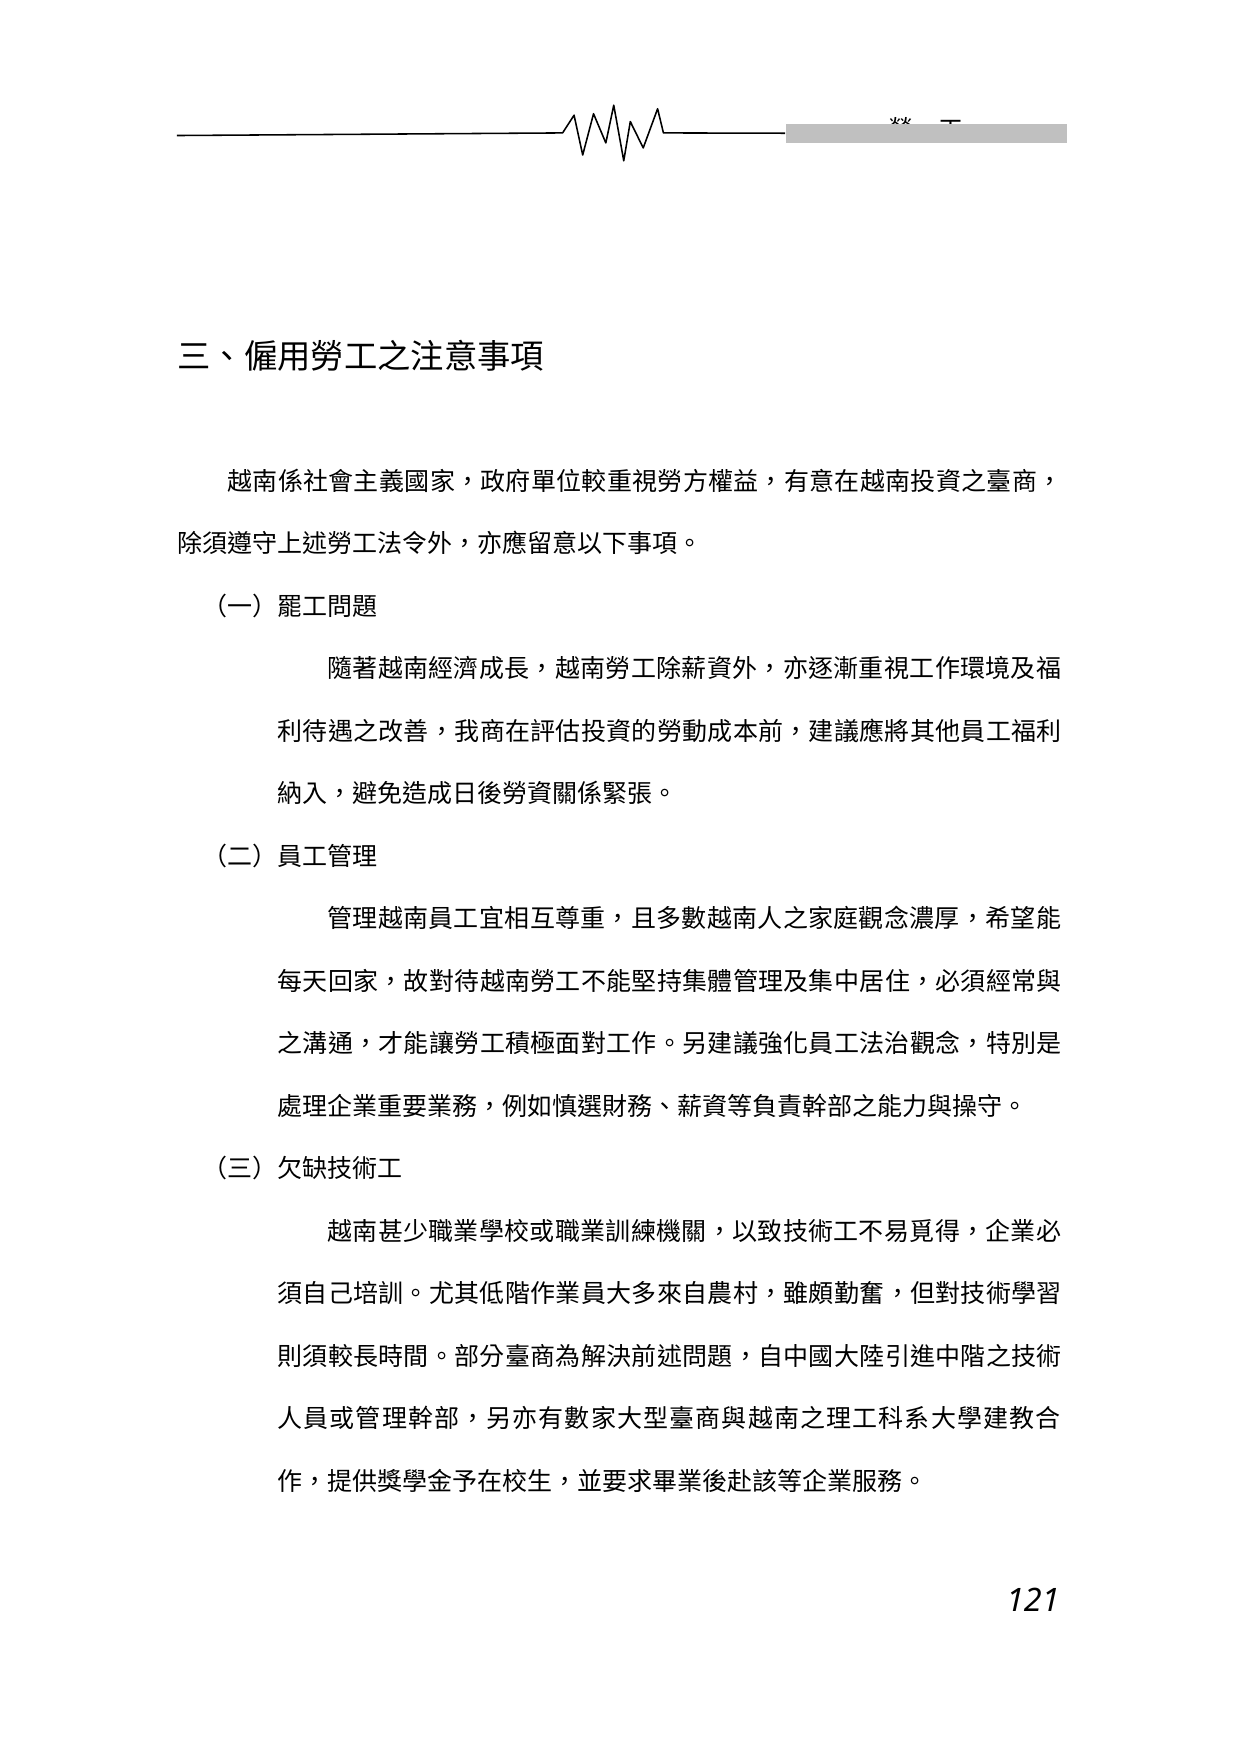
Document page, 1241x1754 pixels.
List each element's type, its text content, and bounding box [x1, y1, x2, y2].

text （三）欠缺技術工 [202, 1125, 1063, 1188]
text （二）員工管理 [202, 813, 1063, 875]
text 三、僱用勞工之注意事項 [177, 313, 1063, 375]
text （一）罷工問題 [202, 563, 1063, 625]
text 隨著越南經濟成長，越南勞工除薪資外，亦逐漸重視工作環境及福利待遇之改善，我商在評估投資的勞動成本前，建議應將其他員工福利納入，避免造成日後勞資關係緊張。 [277, 625, 1063, 813]
text 越南係社會主義國家，政府單位較重視勞方權益，有意在越南投資之臺商，除須遵守上述勞工法令外，亦應留意以下事項。 [177, 438, 1063, 563]
text 越南甚少職業學校或職業訓練機關，以致技術工不易覓得，企業必須自己培訓。尤其低階作業員大多來自農村，雖頗勤奮，但對技術學習則須較長時間。部分臺商為解決前述問題，自中國大陸引進中階之技術人員或管理幹部，另亦有數家大型臺商與越南之理工科系大學建教合作，提供獎學金予在校生，並要求畢業後赴該等企業服務。 [277, 1188, 1063, 1500]
text 管理越南員工宜相互尊重，且多數越南人之家庭觀念濃厚，希望能每天回家，故對待越南勞工不能堅持集體管理及集中居住，必須經常與之溝通，才能讓勞工積極面對工作。另建議強化員工法治觀念，特別是處理企業重要業務，例如慎選財務、薪資等負責幹部之能力與操守。 [277, 875, 1063, 1125]
